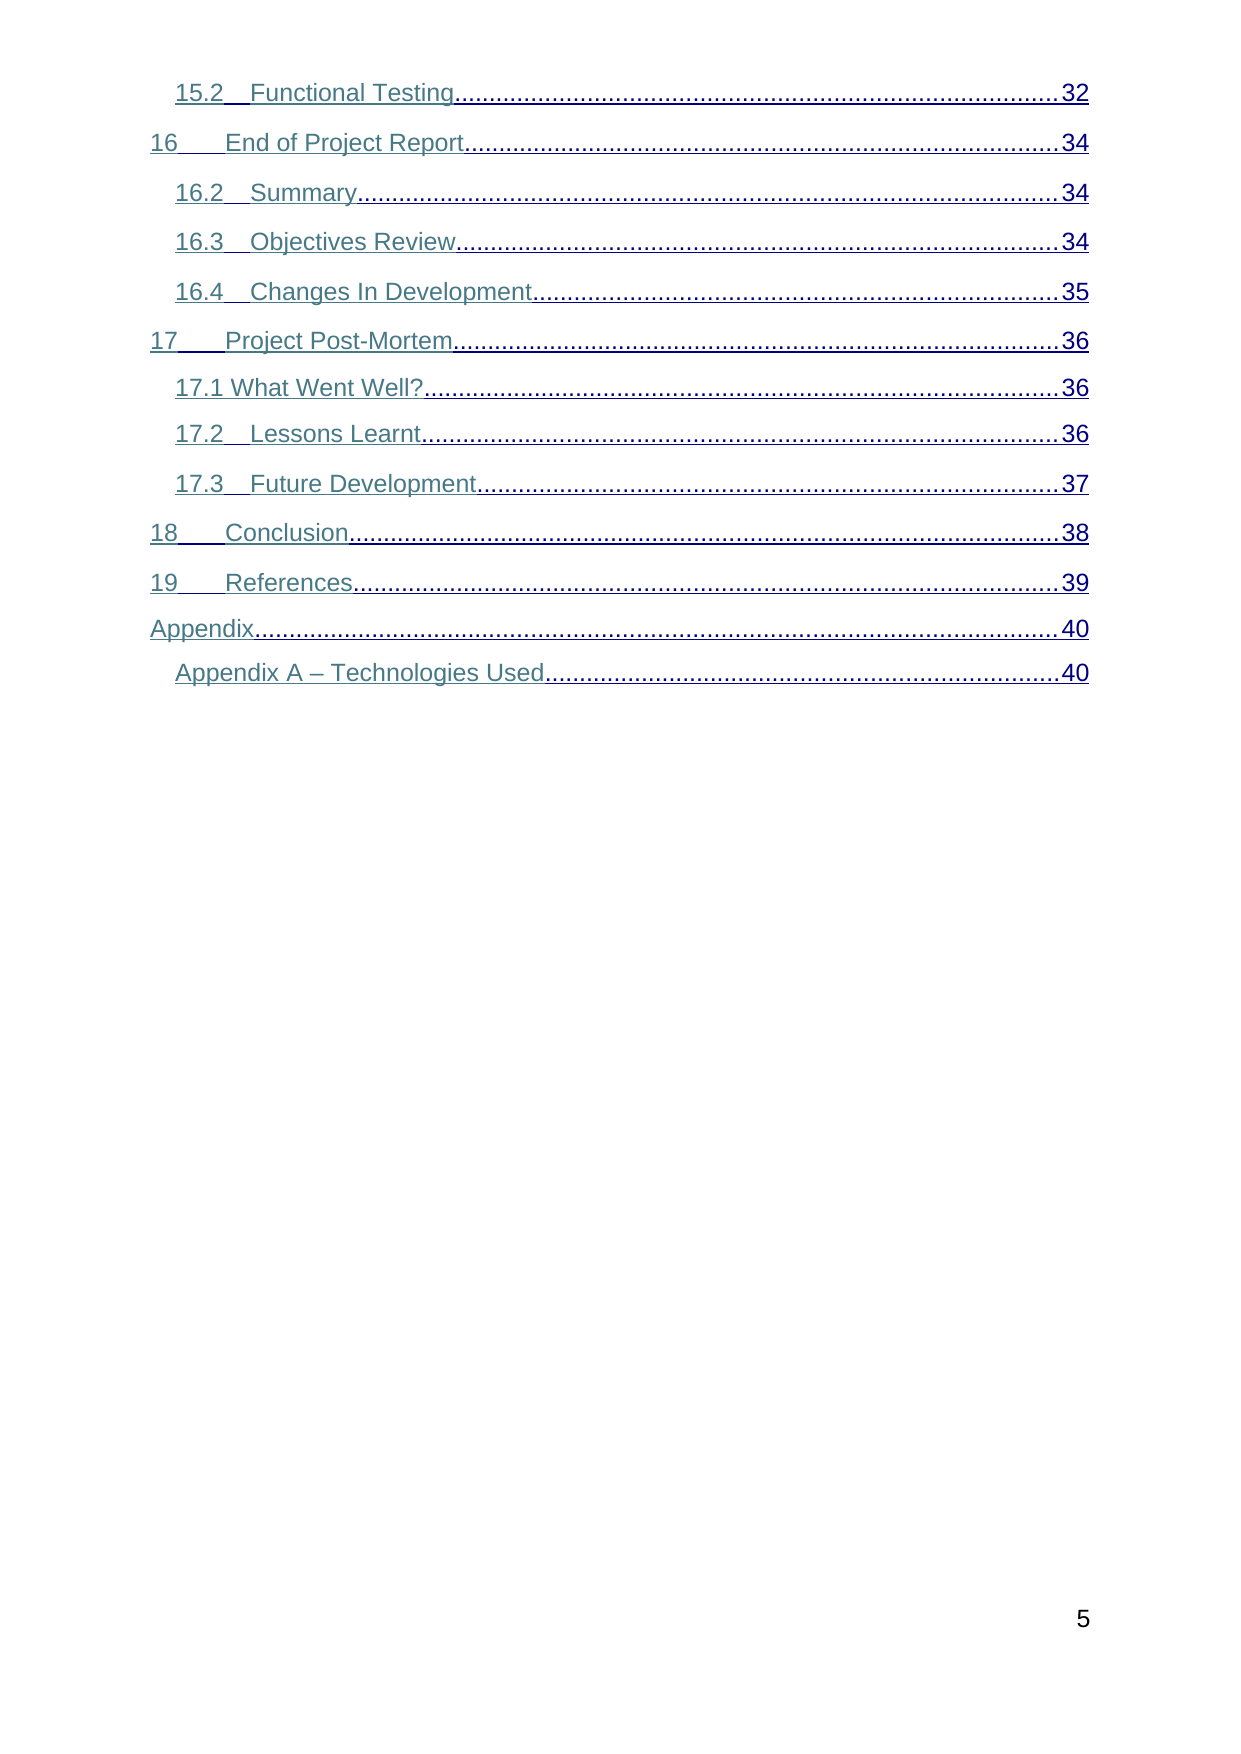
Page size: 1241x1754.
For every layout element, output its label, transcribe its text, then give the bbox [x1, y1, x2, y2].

text Appendix A – Technologies Used 40 [175, 658, 1090, 686]
text 16.4 Changes In Development 35 [175, 273, 1090, 307]
text 18 Conclusion 38 [150, 515, 1090, 549]
text 16 End of Project Report 34 [150, 124, 1090, 159]
text 19 References 39 [150, 565, 1090, 599]
text 17 Project Post-Mortem 36 [150, 323, 1090, 357]
text 16.2 Summary 34 [175, 174, 1090, 208]
text 17.1 What Went Well? 36 [175, 372, 1090, 401]
text 17.3 Future Development 37 [175, 466, 1090, 499]
text Appendix 40 [150, 614, 1090, 643]
text 17.2 Lessons Learnt 36 [175, 416, 1090, 450]
text 15.2 Functional Testing 32 [175, 75, 1090, 109]
text 16.3 Objectives Review 34 [175, 224, 1090, 258]
